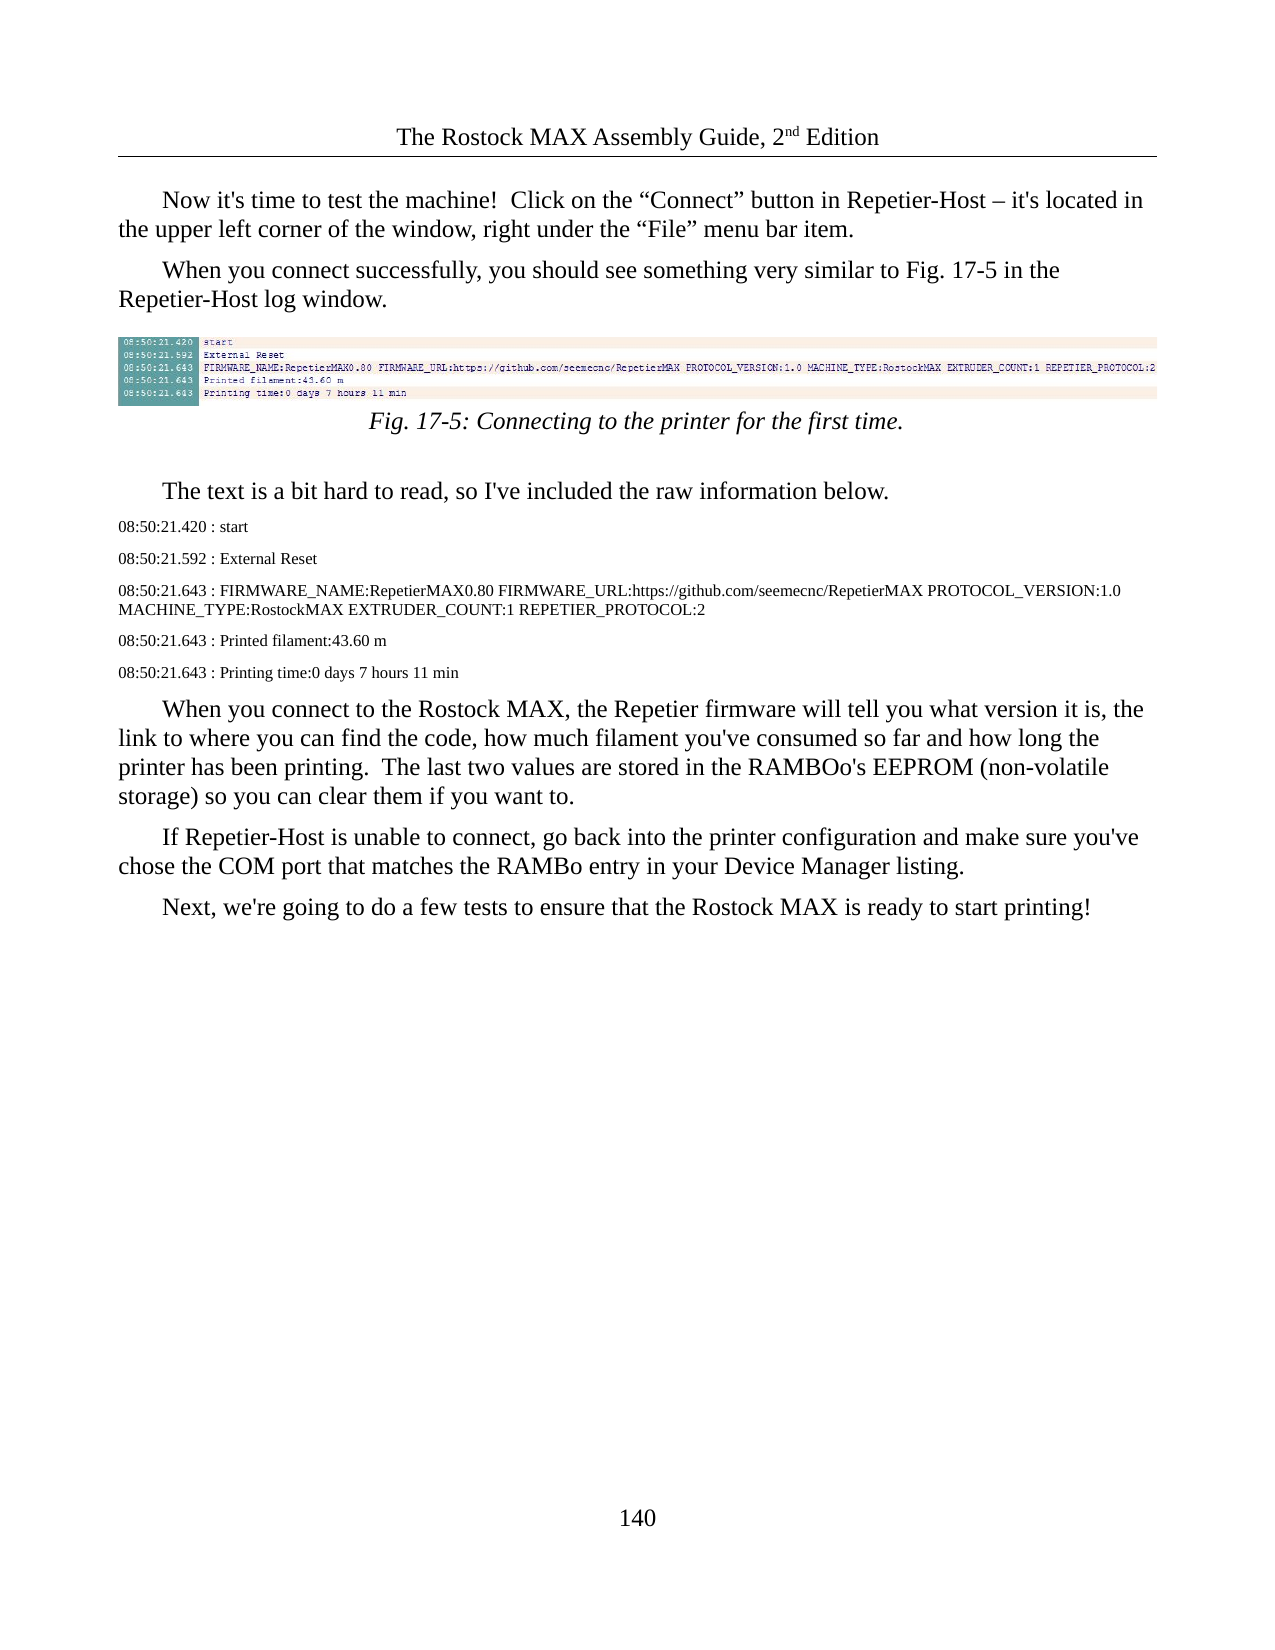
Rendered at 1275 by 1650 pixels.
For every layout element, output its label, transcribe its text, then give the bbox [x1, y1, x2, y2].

text The text is a bit hard to read, so I've included the raw information below. [118, 476, 1157, 504]
text 08:50:21.643 : Printing time:0 days 7 hours 11 min [118, 663, 1157, 682]
text 08:50:21.420 : start [118, 517, 1157, 536]
text Fig. 17-5: Connecting to the printer for the first time. [118, 406, 1157, 434]
text When you connect successfully, you should see something very similar to Fig. 17-5 in the Repetier-Host log window. [118, 255, 1157, 313]
picture [118, 337, 1158, 406]
text 08:50:21.592 : External Reset [118, 549, 1157, 568]
text Now it's time to test the machine! Click on the “Connect” button in Repetier-Host – it's located in the upper left corner of the window, right under the “File” menu bar item. [118, 185, 1157, 243]
text Next, we're going to do a few tests to ensure that the Rostock MAX is ready to start printing! [118, 892, 1157, 921]
text 08:50:21.643 : Printed filament:43.60 m [118, 631, 1157, 650]
text When you connect to the Rostock MAX, the Repetier firmware will tell you what version it is, the link to where you can find the code, how much filament you've consumed so far and how long the printer has been printing. The last two values are stored in the RAMBOo's EEPROM (non-volatile storage) so you can clear them if you want to. [118, 694, 1157, 809]
text 08:50:21.643 : FIRMWARE_NAME:RepetierMAX0.80 FIRMWARE_URL:https://github.com/seemecnc/RepetierMAX PROTOCOL_VERSION:1.0 MACHINE_TYPE:RostockMAX EXTRUDER_COUNT:1 REPETIER_PROTOCOL:2 [118, 580, 1157, 619]
text If Repetier-Host is unable to connect, go back into the printer configuration and make sure you've chose the COM port that matches the RAMBo entry in your Device Manager listing. [118, 822, 1157, 879]
